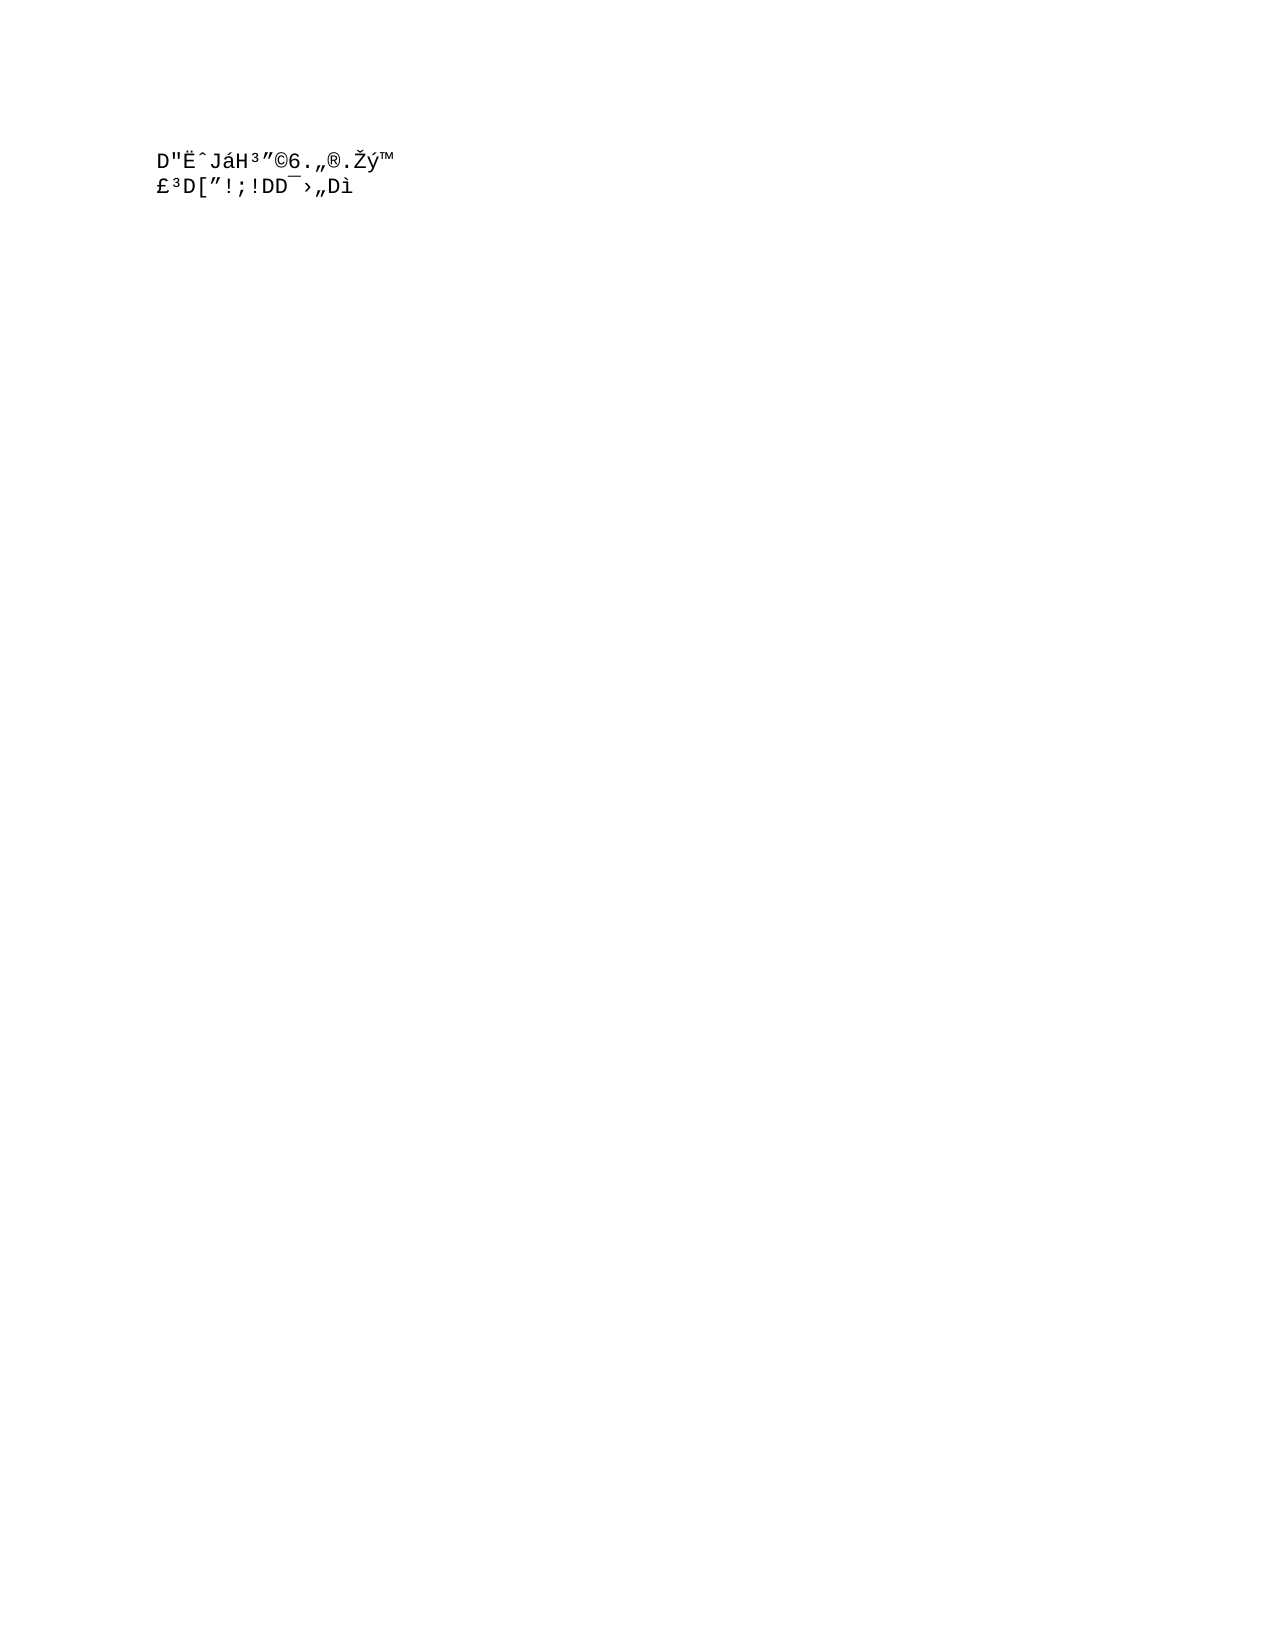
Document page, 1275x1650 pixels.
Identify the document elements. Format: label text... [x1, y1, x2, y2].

text D­"ËˆJáH³”©6.„®.Žý™ £³D[”!;!DD¯›„Dì [156, 150, 1118, 199]
